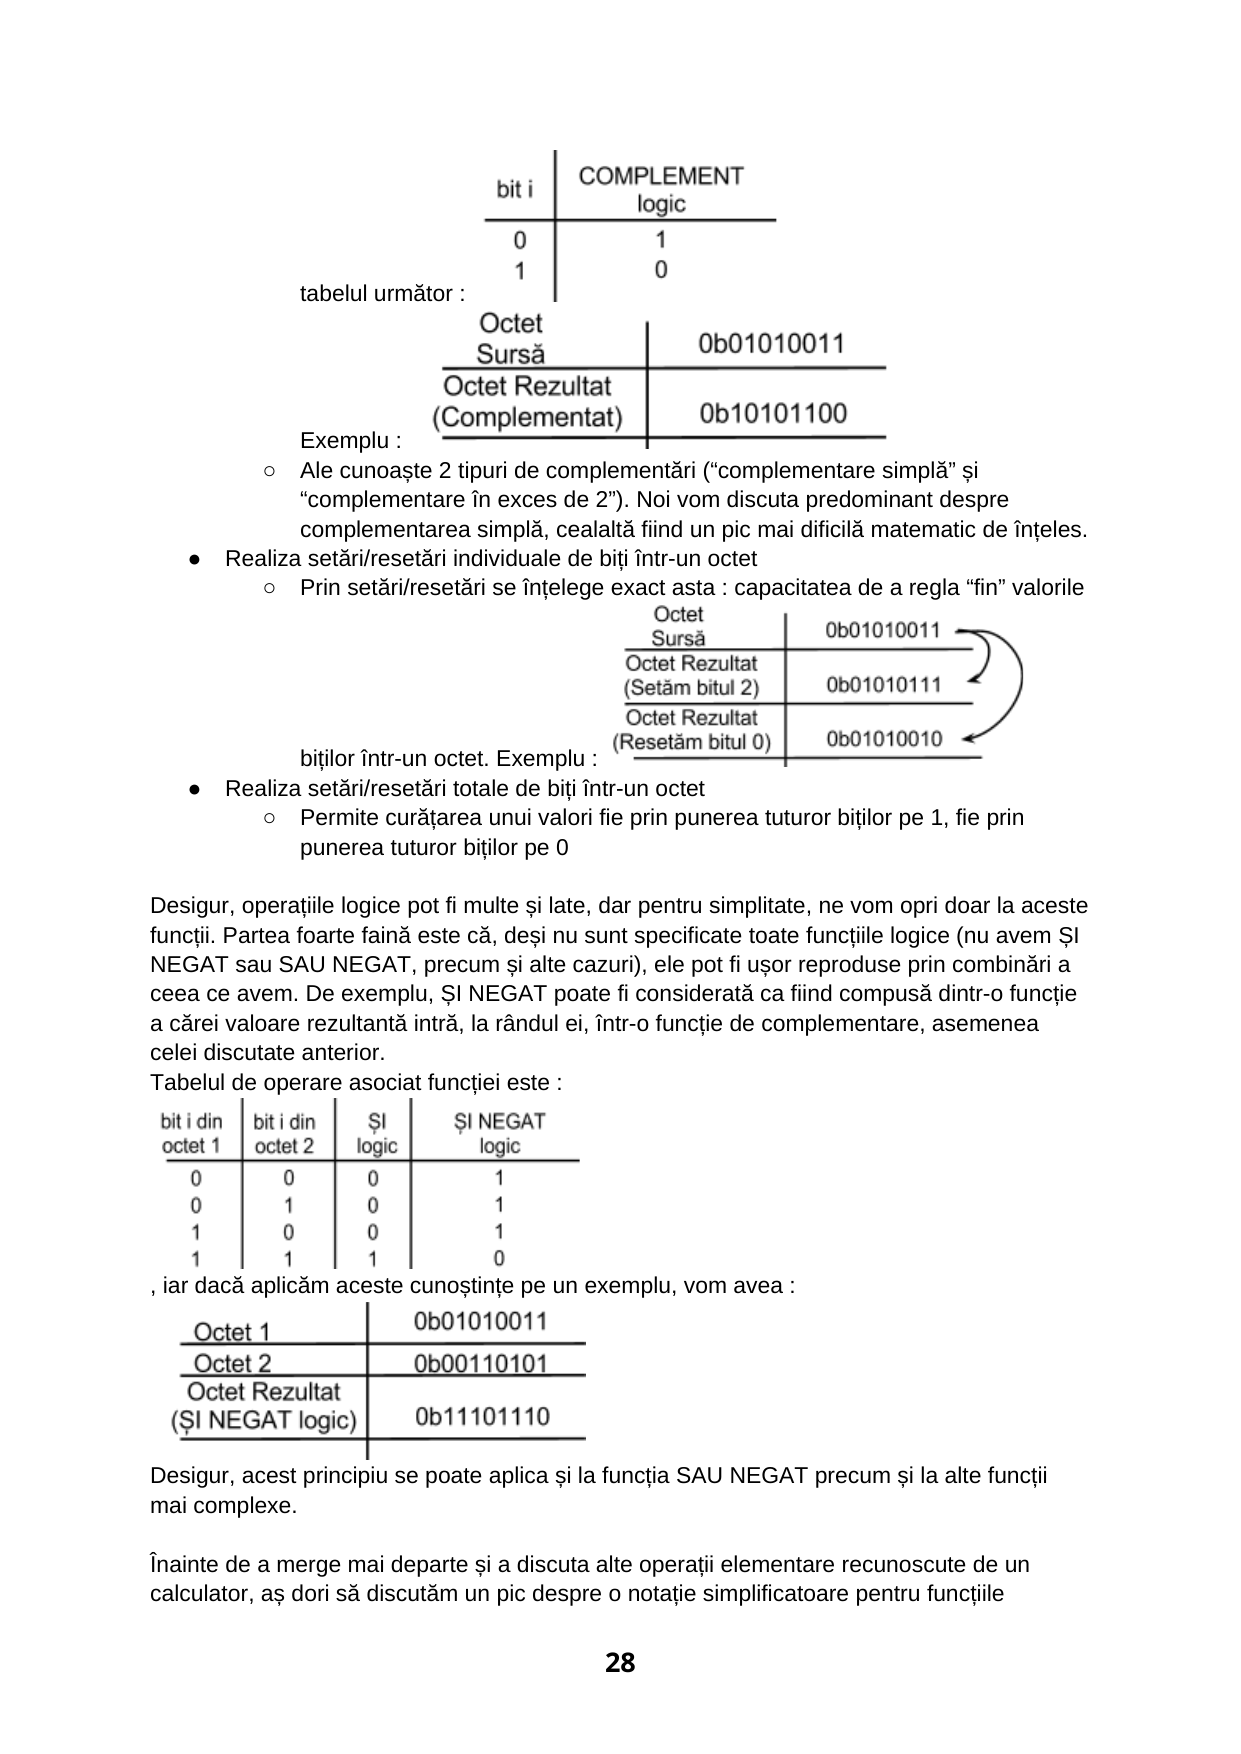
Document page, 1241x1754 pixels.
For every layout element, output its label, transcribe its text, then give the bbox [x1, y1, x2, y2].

text Tabelul de operare asociat funcției este : [150, 1069, 1090, 1095]
picture [598, 604, 1024, 767]
text Înainte de a merge mai departe și a discuta alte operații elementare recunoscute de un calculator, aș dori să discutăm un pic despre o notație simplificatoare pentru funcțiile [150, 1551, 1090, 1606]
text Desigur, acest principiu se poate aplica și la funcția SAU NEGAT precum și la alte funcții mai complexe. [150, 1463, 1090, 1518]
list Realiza setări/resetări individuale de biți într-un octet [187, 546, 1090, 571]
picture [150, 1302, 586, 1460]
picture [465, 150, 777, 302]
list Permite curățarea unui valori fie prin punerea tuturor biților pe 1, fie prin punerea tuturor biților pe 0 [262, 805, 1090, 860]
picture [150, 1098, 580, 1269]
text Desigur, operațiile logice pot fi multe și late, dar pentru simplitate, ne vom opri doar la aceste funcții. Partea foarte faină este că, deși nu sunt specificate toate funcțiile logice (nu avem ȘI NEGAT sau SAU NEGAT, precum și alte cazuri), ele pot fi ușor reproduse prin combinări a ceea ce avem. De exemplu, ȘI NEGAT poate fi considerată ca fiind compusă dintr-o funcție a cărei valoare rezultantă intră, la rândul ei, într-o funcție de complementare, asemenea celei discutate anterior. [150, 893, 1090, 1066]
picture [408, 310, 887, 449]
list tabelul următor : Exemplu : [262, 150, 1090, 454]
list Ale cunoaște 2 tipuri de complementări (“complementare simplă” și “complementare în exces de 2”). Noi vom discuta predominant despre complementarea simplă, cealaltă fiind un pic mai dificilă matematic de înțeles. [262, 457, 1090, 542]
text , iar dacă aplicăm aceste cunoștințe pe un exemplu, vom avea : [150, 1273, 1090, 1298]
list Realiza setări/resetări totale de biți într-un octet [187, 776, 1090, 801]
list Prin setări/resetări se înțelege exact asta : capacitatea de a regla “fin” valorile biților într-un octet. Exemplu : [262, 575, 1090, 772]
